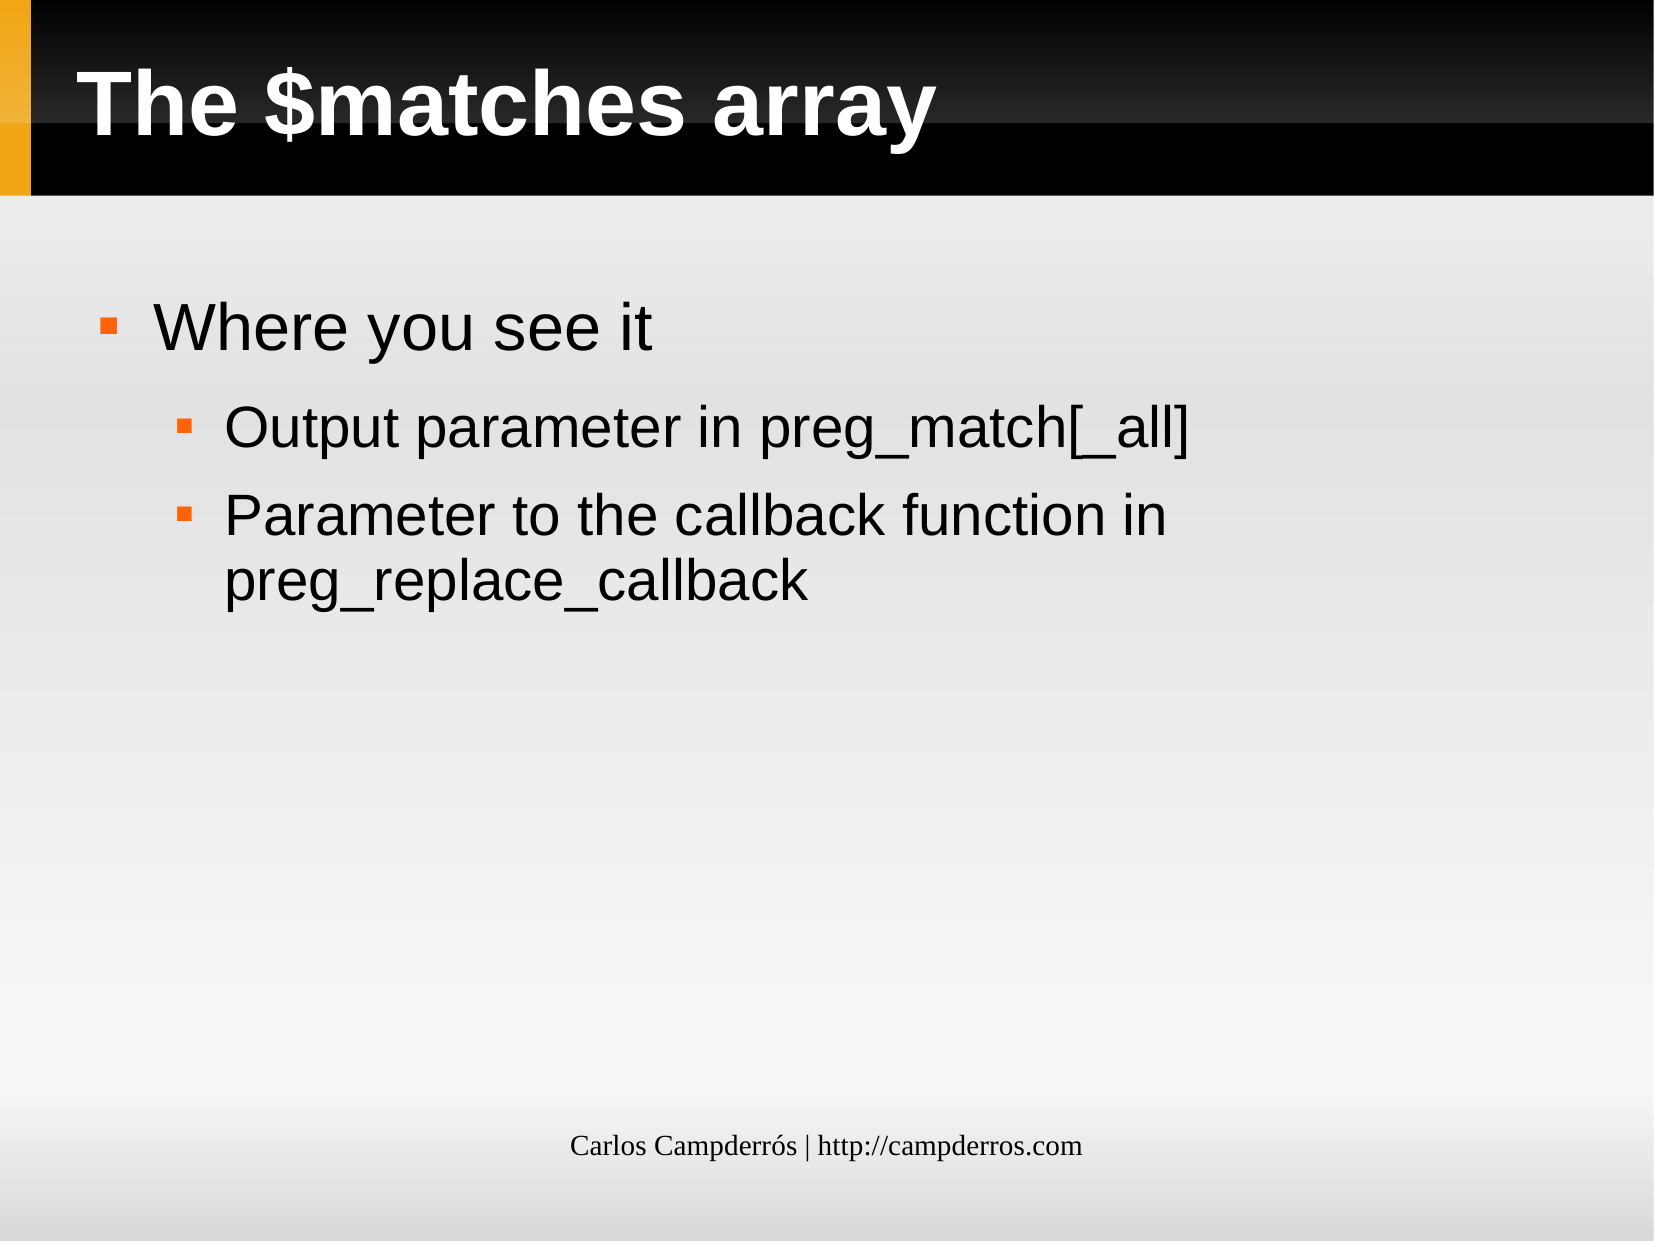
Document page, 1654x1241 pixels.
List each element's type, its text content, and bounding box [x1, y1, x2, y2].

list Where you see it Output parameter in preg_match[_all] Parameter to the callback function in preg_replace_callback [82, 290, 1571, 1109]
title The $matches array [76, 0, 1565, 208]
picture [0, 0, 1654, 1241]
